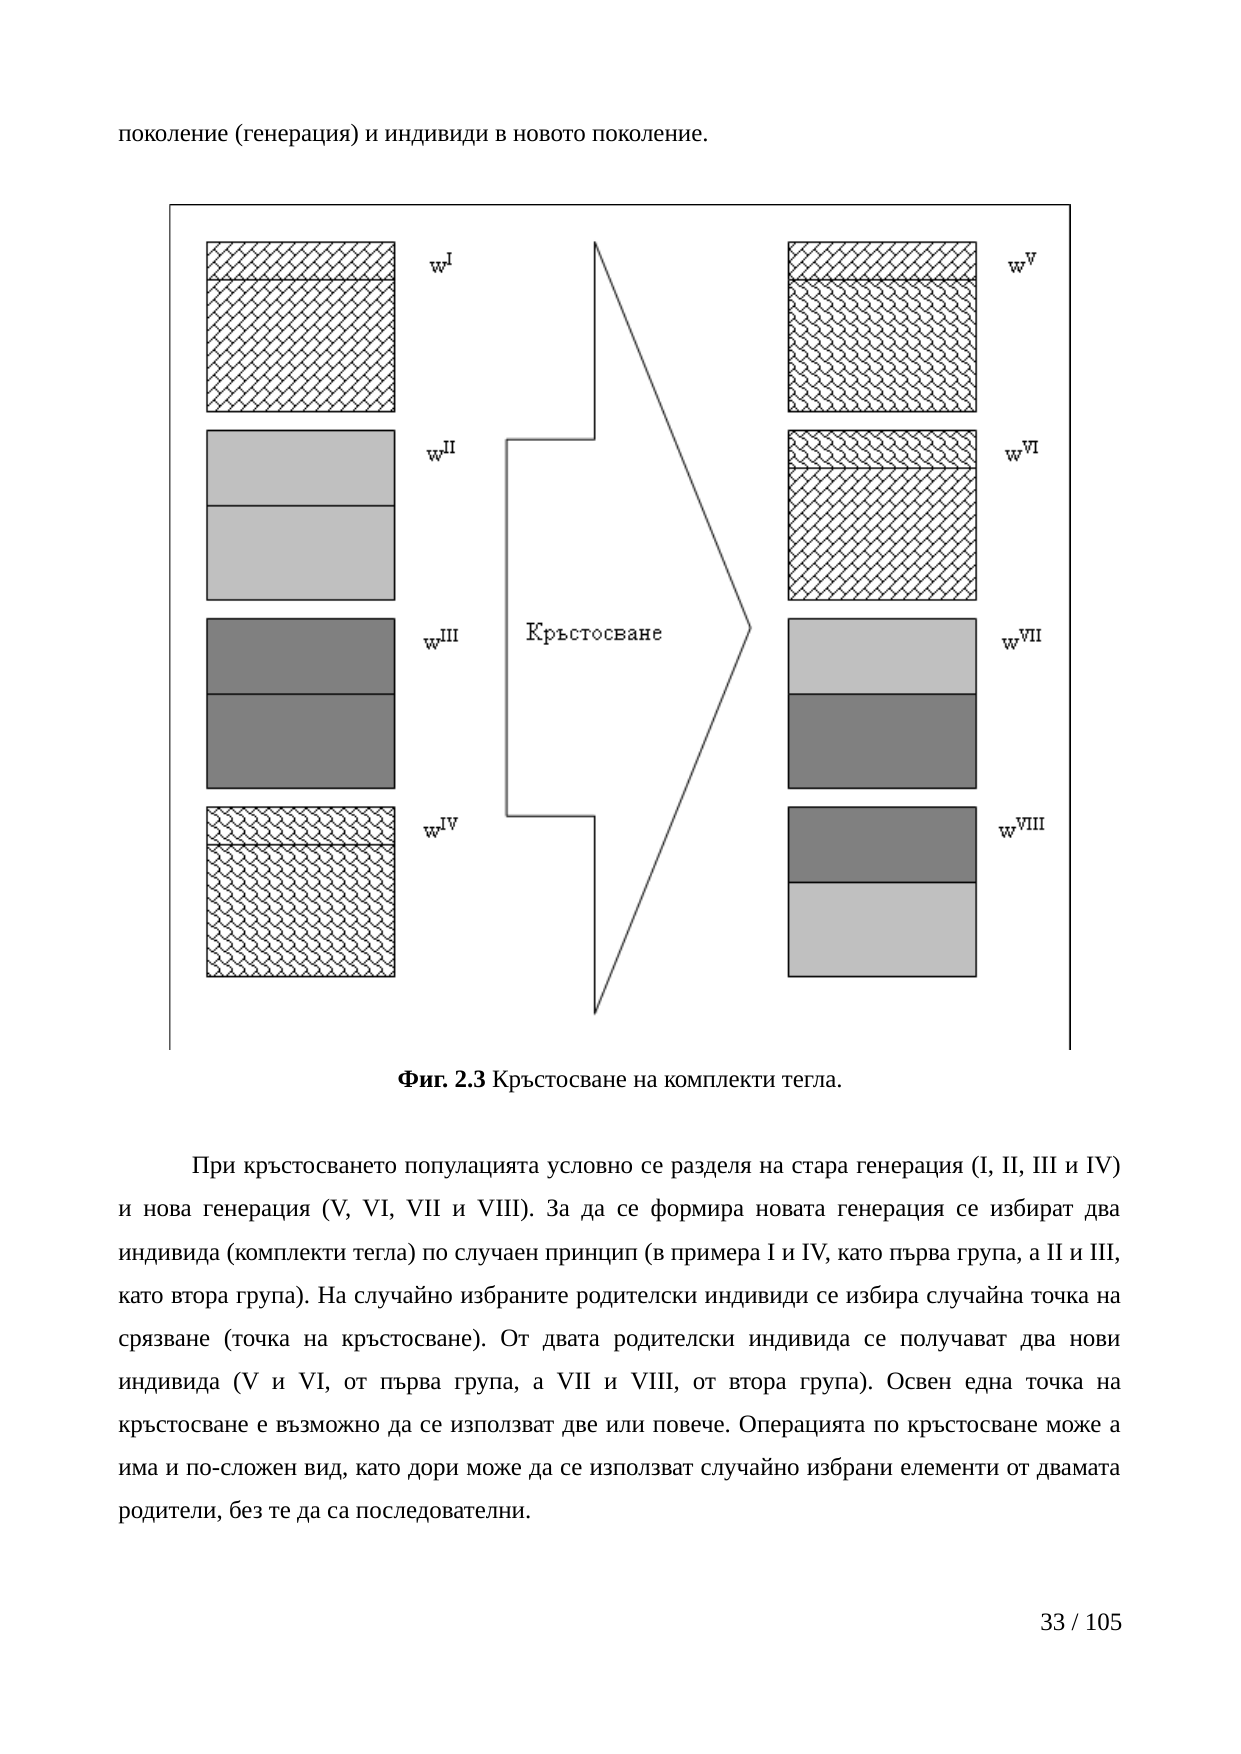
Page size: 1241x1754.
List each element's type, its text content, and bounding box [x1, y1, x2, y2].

text Фиг. 2.3 Кръстосване на комплекти тегла. [118, 204, 1122, 1093]
text При кръстосването популацията условно се разделя на стара генерация (I, II, III и IV) и нова генерация (V, VI, VII и VIII). За да се формира новата генерация се избират два индивида (комплекти тегла) по случаен принцип (в примера I и IV, като първа група, a II и III, като втора група). На случайно избраните родителски индивиди се избира случайна точка на срязване (точка на кръстосване). От двата родителски индивида се получават два нови индивида (V и VI, от първа група, a VII и VIII, от втора група). Освен една точка на кръстосване е възможно да се използват две или повече. Операцията по кръстосване може а има и по-сложен вид, като дори може да се използват случайно избрани елементи от двамата родители, без те да са последователни. [118, 1150, 1122, 1524]
text поколение (генерация) и индивиди в новото поколение. [118, 118, 1122, 147]
